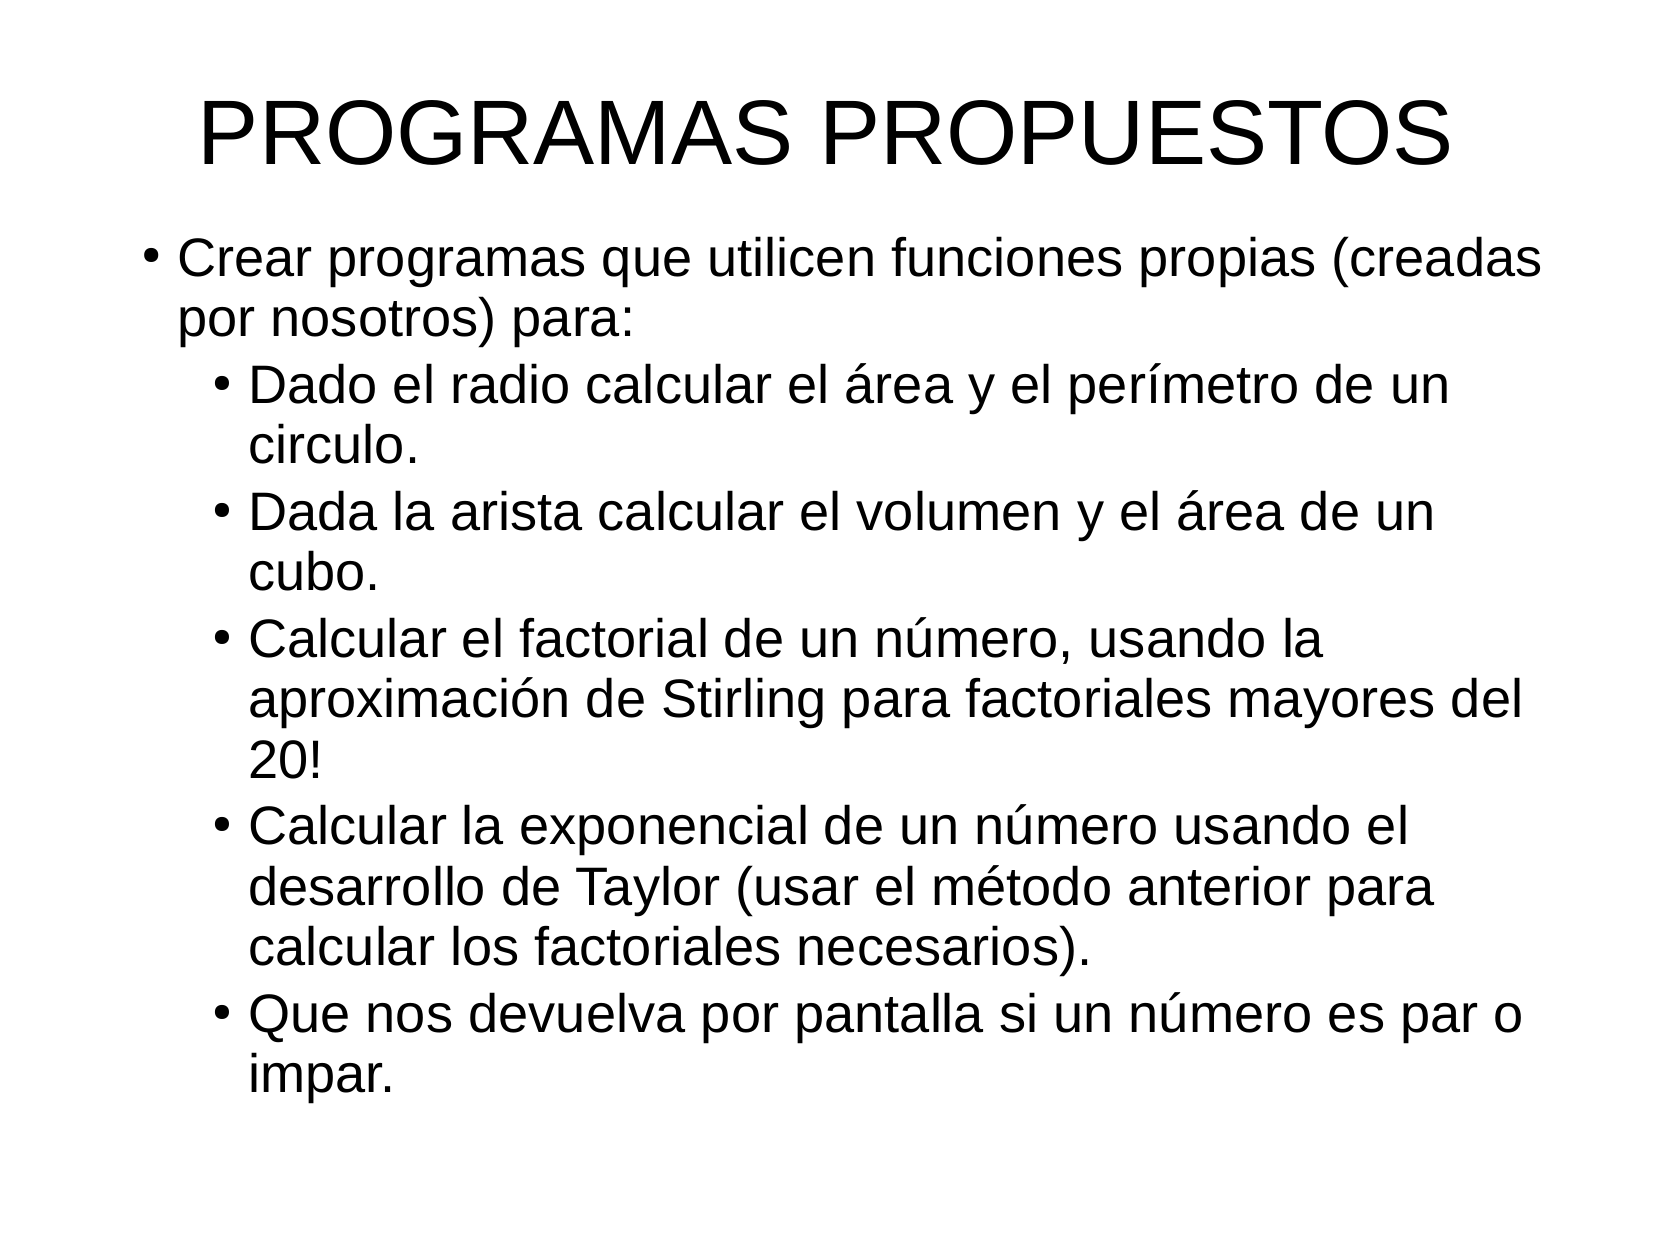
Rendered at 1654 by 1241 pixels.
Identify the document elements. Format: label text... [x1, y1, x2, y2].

title PROGRAMAS PROPUESTOS [82, 29, 1571, 237]
text_box Crear programas que utilicen funciones propias (creadas por nosotros) para: Dado el radio calcular el área y el perímetro de un circulo. Dada la arista calcular el volumen y el área de un cubo. Calcular el factorial de un número, usando la aproximación de Stirling para factoriales mayores del 20! Calcular la exponencial de un número usando el desarrollo de Taylor (usar el método anterior para calcular los factoriales necesarios). Que nos devuelva por pantalla si un número es par o impar. [141, 226, 1560, 1117]
